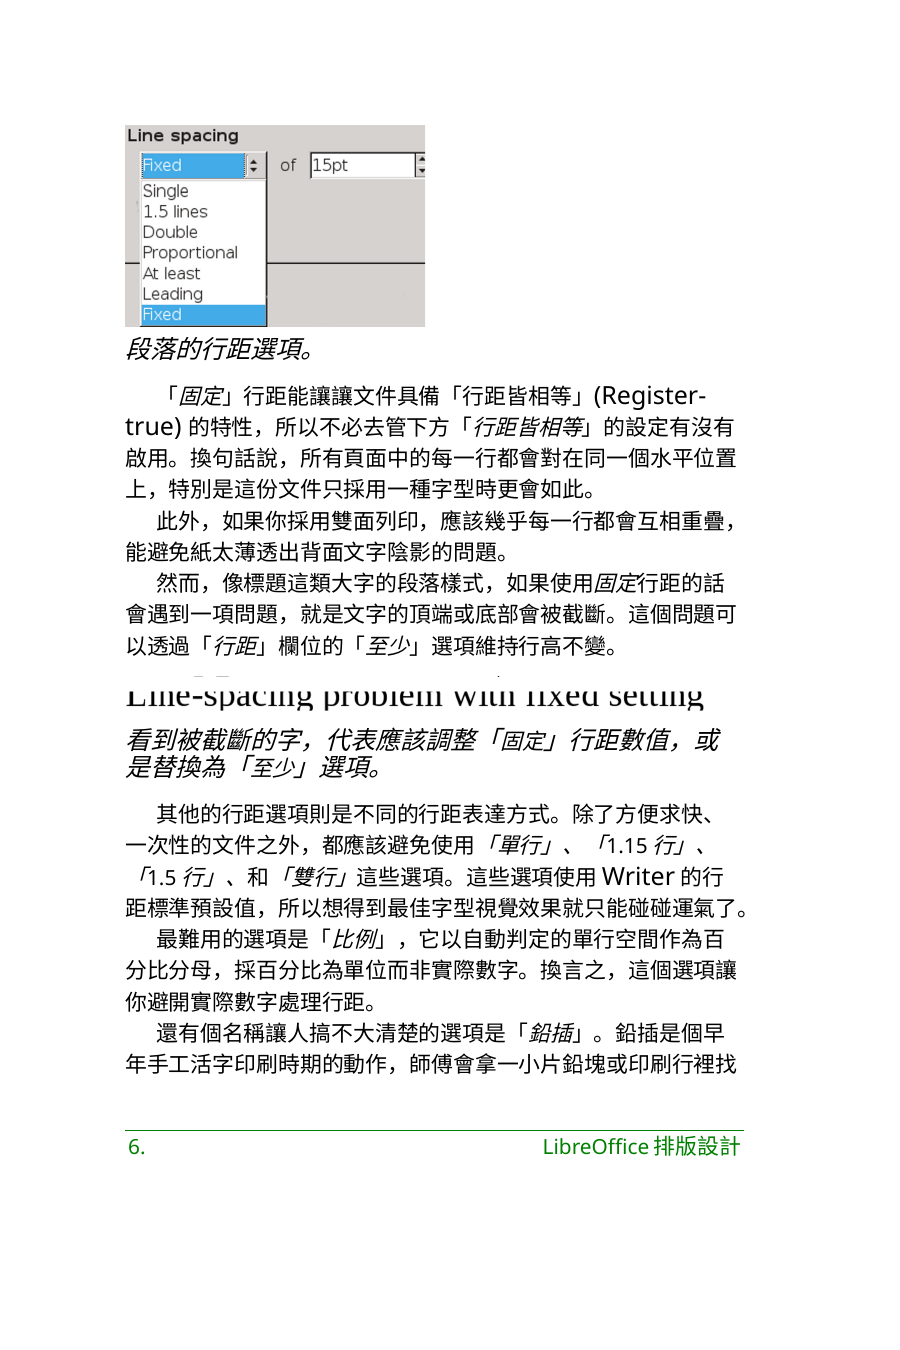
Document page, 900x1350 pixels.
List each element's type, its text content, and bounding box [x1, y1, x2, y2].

table_header [125, 676, 744, 720]
table_cell 段落的行距選項。 [125, 329, 744, 363]
table_header [125, 125, 744, 328]
picture [125, 125, 426, 327]
text 此外，如果你採用雙面列印，應該幾乎每一行都會互相重疊，能避免紙太薄透出背面文字陰影的問題。 [125, 504, 744, 567]
table_cell 看到被截斷的字，代表應該調整「固定」行距數值，或是替換為「至少」選項。 [125, 720, 744, 782]
text 還有個名稱讓人搞不大清楚的選項是「鉛插」。鉛插是個早年手工活字印刷時期的動作，師傅會拿一小片鉛塊或印刷行裡找 [125, 1016, 744, 1079]
text 「固定」行距能讓讓文件具備「行距皆相等」(Register-true) 的特性，所以不必去管下方「行距皆相等」的設定有沒有啟用。換句話說，所有頁面中的每一行都會對在同一個水平位置上，特別是這份文件只採用一種字型時更會如此。 [125, 379, 744, 504]
text 最難用的選項是「比例」，它以自動判定的單行空間作為百分比分母，採百分比為單位而非實際數字。換言之，這個選項讓你避開實際數字處理行距。 [125, 923, 744, 1016]
picture [125, 676, 709, 718]
text 其他的行距選項則是不同的行距表達方式。除了方便求快、一次性的文件之外，都應該避免使用「單行」、「1.15行」、「1.5 行」、和「雙行」這些選項。這些選項使用Writer的行距標準預設值，所以想得到最佳字型視覺效果就只能碰碰運氣了。 [125, 798, 744, 923]
text 然而，像標題這類大字的段落樣式，如果使用固定行距的話會遇到一項問題，就是文字的頂端或底部會被截斷。這個問題可以透過「行距」欄位的「至少」選項維持行高不變。 [125, 567, 744, 660]
